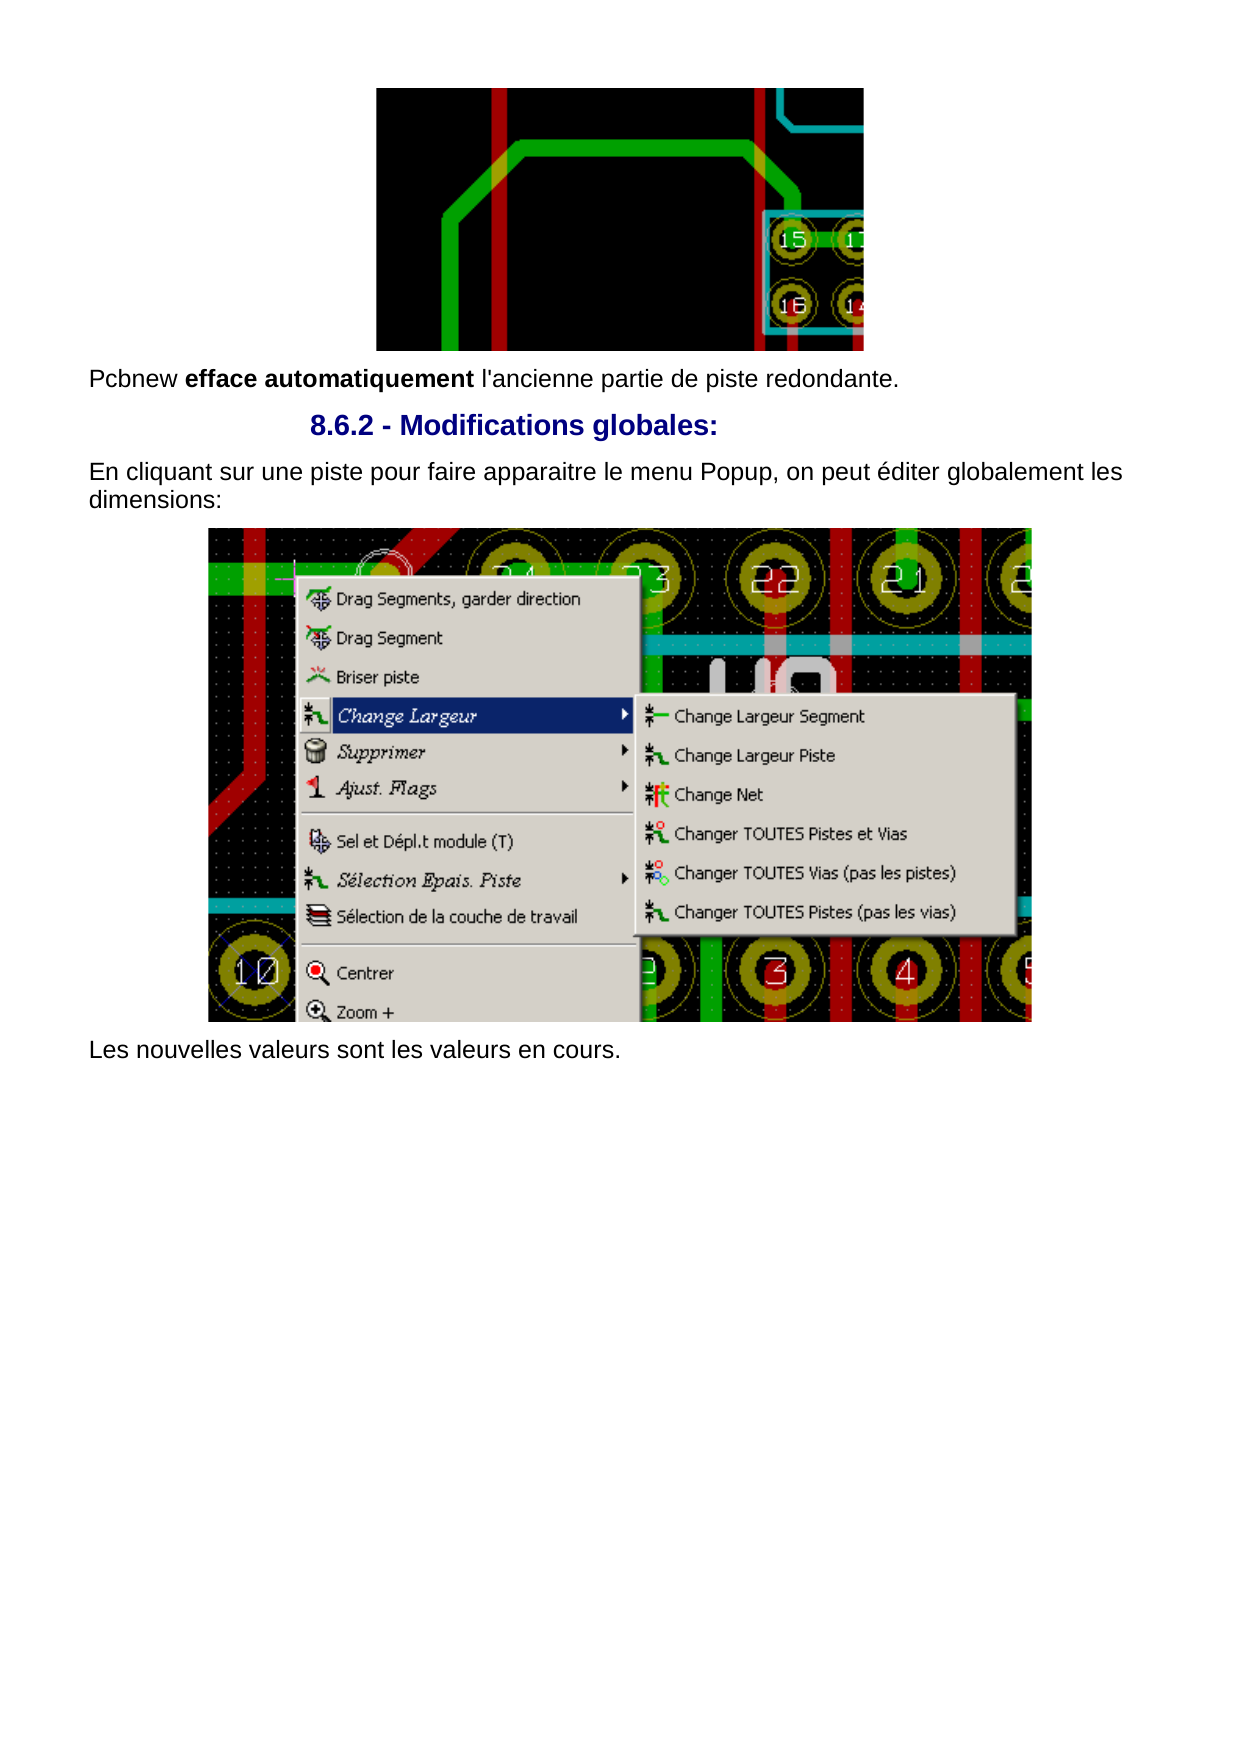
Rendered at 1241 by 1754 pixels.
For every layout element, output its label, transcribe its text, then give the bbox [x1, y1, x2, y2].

picture [208, 528, 1032, 1022]
picture [376, 88, 864, 351]
subtitle Modifications globales: [236, 409, 1152, 442]
text En cliquant sur une piste pour faire apparaitre le menu Popup, on peut éditer globalement les dimensions: [88, 458, 1152, 514]
text Pcbnew efface automatiquement l'ancienne partie de piste redondante. [88, 365, 1152, 393]
text Les nouvelles valeurs sont les valeurs en cours. [88, 1036, 1152, 1064]
